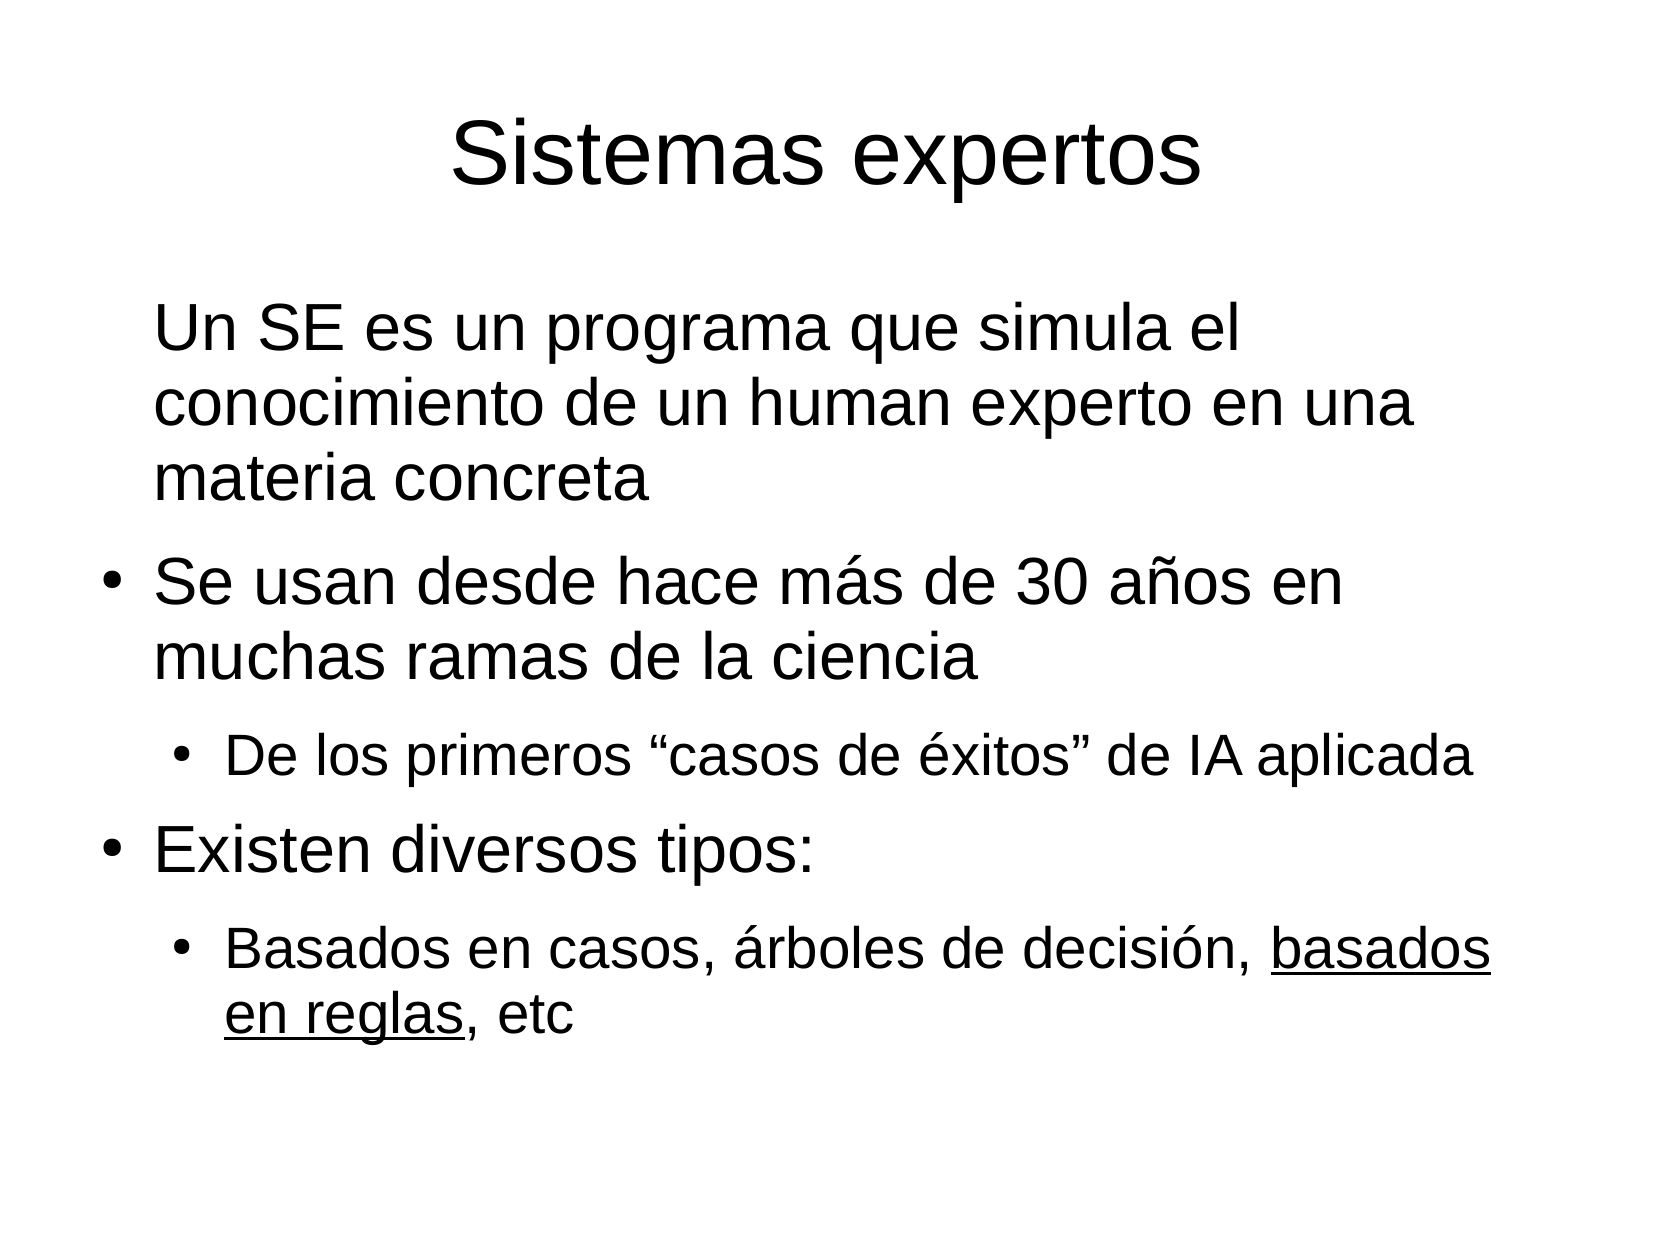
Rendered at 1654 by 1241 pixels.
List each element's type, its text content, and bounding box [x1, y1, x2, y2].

list Un SE es un programa que simula el conocimiento de un human experto en una materia concreta Se usan desde hace más de 30 años en muchas ramas de la ciencia De los primeros “casos de éxitos” de IA aplicada Existen diversos tipos: Basados en casos, árboles de decisión, basados en reglas, etc [82, 290, 1571, 1109]
title Sistemas expertos [82, 49, 1571, 257]
